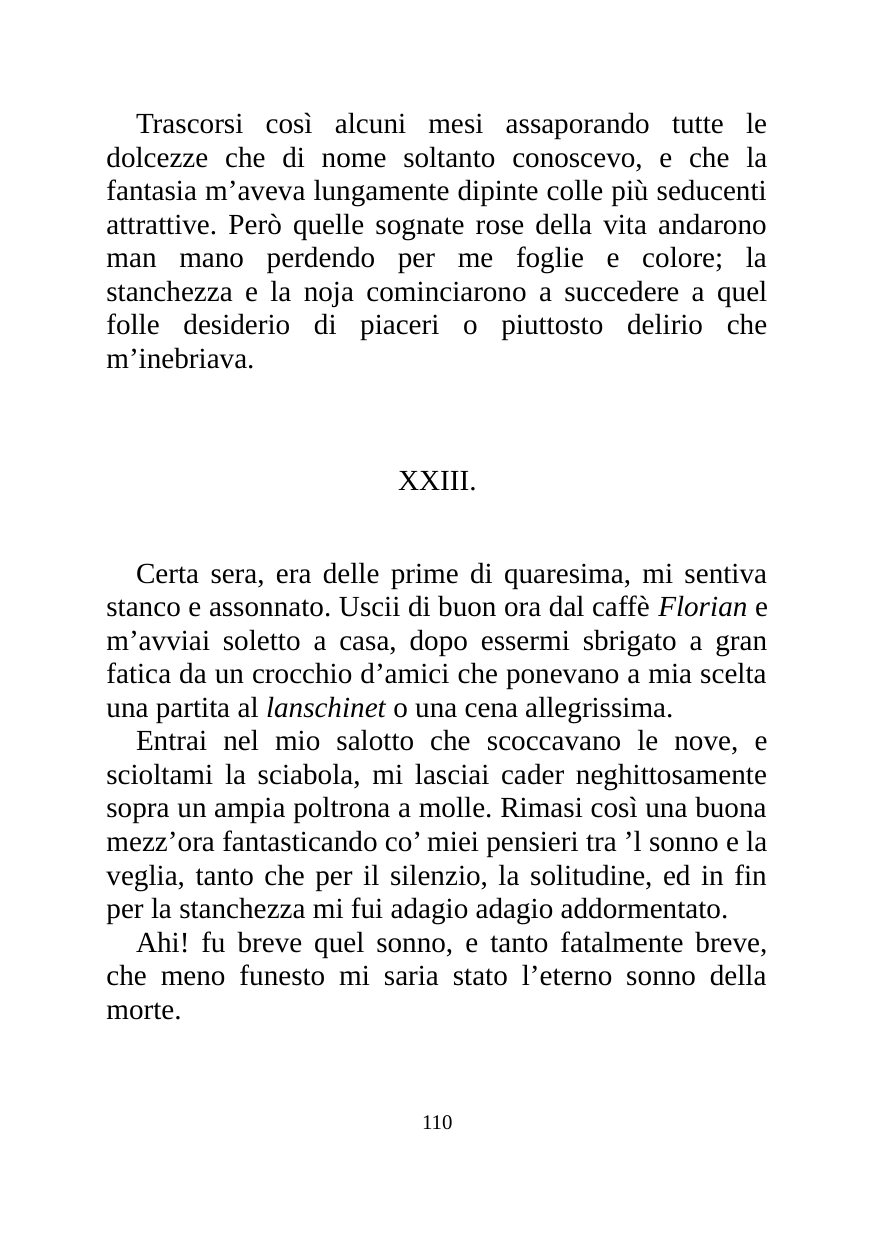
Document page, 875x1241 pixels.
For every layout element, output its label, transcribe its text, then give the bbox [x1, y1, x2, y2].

text Certa sera, era delle prime di quaresima, mi sentiva stanco e assonnato. Uscii di buon ora dal caffè Florian e m’avviai soletto a casa, dopo essermi sbrigato a gran fatica da un crocchio d’amici che ponevano a mia scelta una partita al lanschinet o una cena allegrissima. [106, 556, 768, 723]
text Trascorsi così alcuni mesi assaporando tutte le dolcezze che di nome soltanto conoscevo, e che la fantasia m’aveva lungamente dipinte colle più seducenti attrattive. Però quelle sognate rose della vita andarono man mano perdendo per me foglie e colore; la stanchezza e la noja cominciarono a succedere a quel folle desiderio di piaceri o piuttosto delirio che m’inebriava. [106, 106, 768, 374]
text Ahi! fu breve quel sonno, e tanto fatalmente breve, che meno funesto mi saria stato l’eterno sonno della morte. [106, 925, 768, 1025]
subtitle XXIII. [106, 463, 768, 497]
text Entrai nel mio salotto che scoccavano le nove, e scioltami la sciabola, mi lasciai cader neghittosamente sopra un ampia poltrona a molle. Rimasi così una buona mezz’ora fantasticando co’ miei pensieri tra ’l sonno e la veglia, tanto che per il silenzio, la solitudine, ed in fin per la stanchezza mi fui adagio adagio addormentato. [106, 723, 768, 925]
